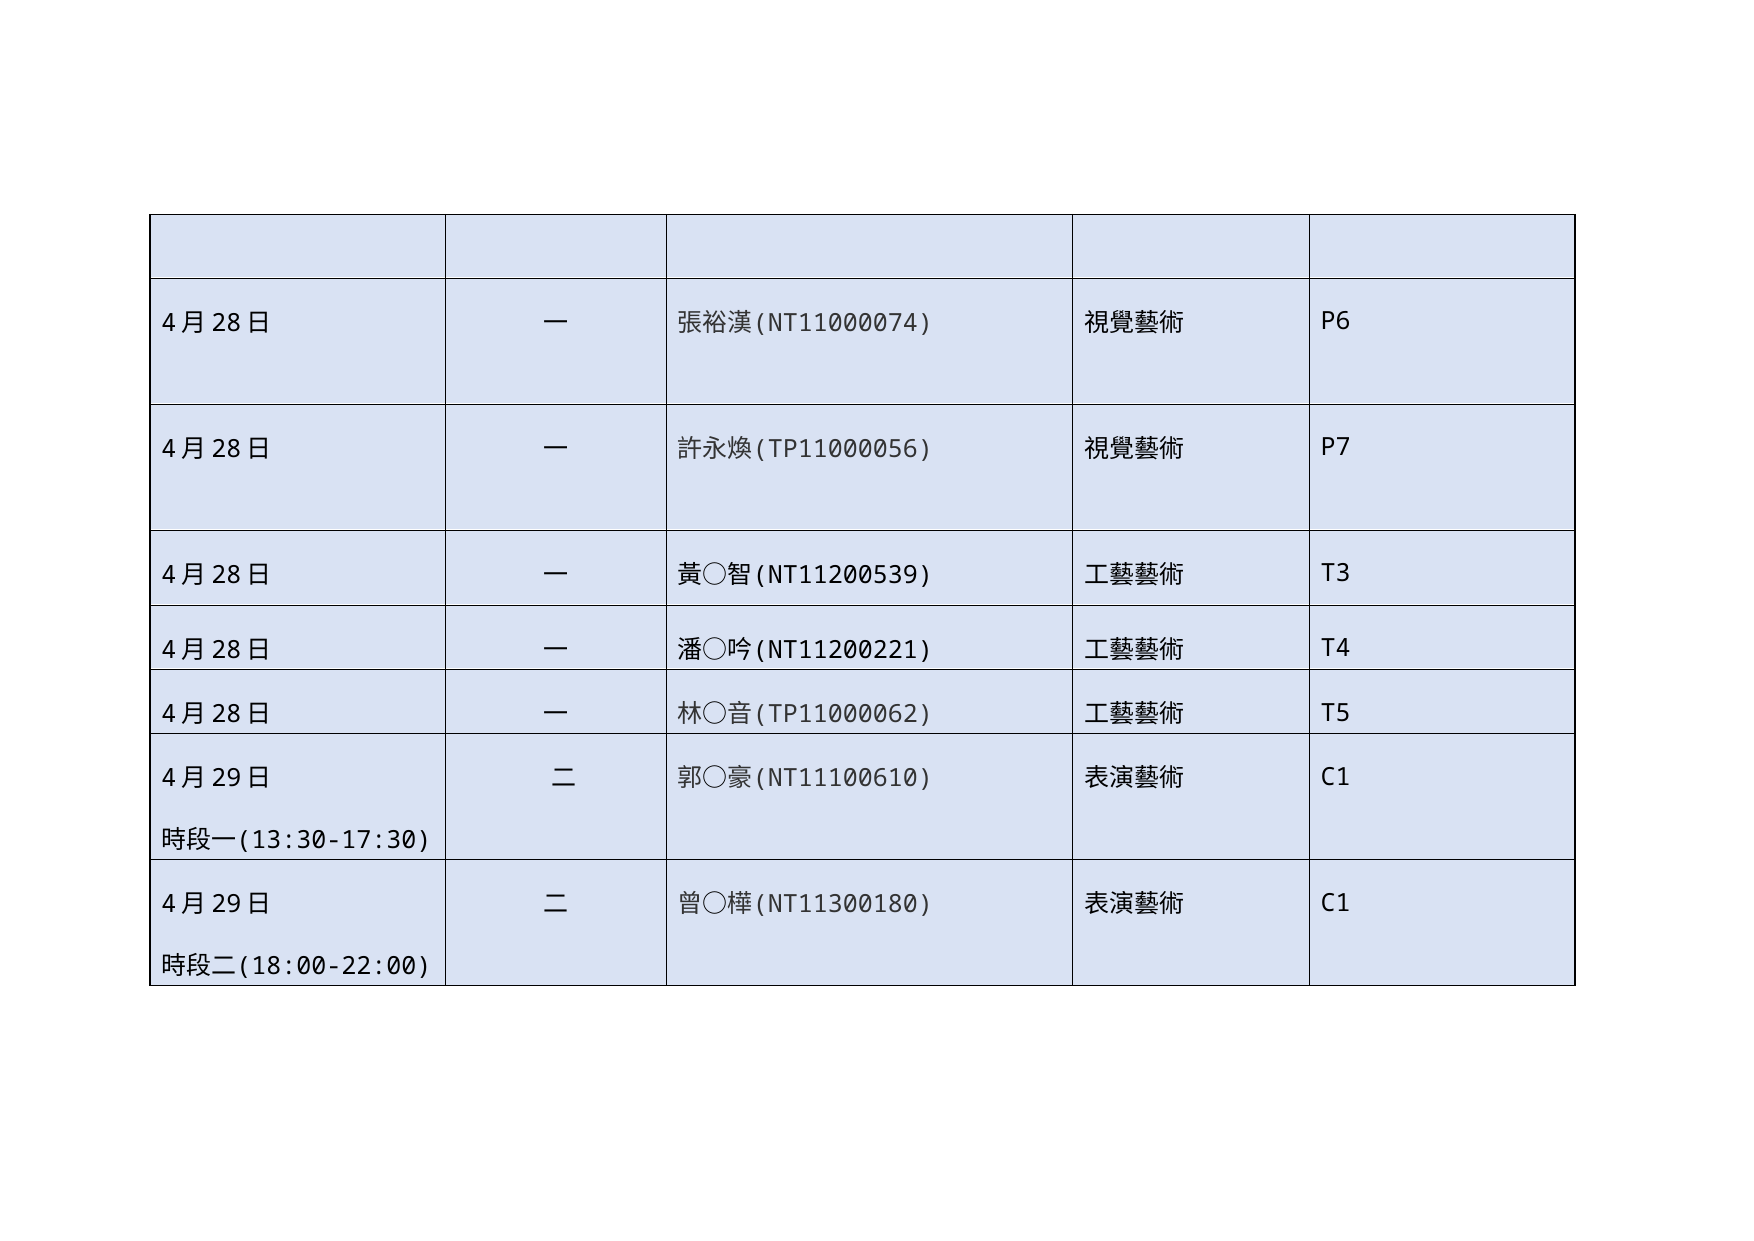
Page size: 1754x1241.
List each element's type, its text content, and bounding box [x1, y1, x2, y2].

table_cell 4月28日 [151, 405, 445, 529]
table_cell 工藝藝術 [1073, 670, 1309, 733]
table_cell [446, 215, 666, 277]
table_cell 視覺藝術 [1073, 279, 1309, 403]
table_cell C1 [1310, 860, 1574, 985]
table_cell 潘○吟(NT11200221) [667, 606, 1072, 668]
table_cell P6 [1310, 279, 1574, 403]
table_cell C1 [1310, 734, 1574, 859]
table_cell 一 [446, 405, 666, 529]
table_cell 4月28日 [151, 606, 445, 668]
table_cell 4月28日 [151, 531, 445, 604]
table_cell 表演藝術 [1073, 734, 1309, 859]
table_cell 二 [446, 734, 666, 859]
table_cell 4月28日 [151, 670, 445, 733]
table_cell 4月29日 時段一(13:30-17:30) [151, 734, 445, 859]
table_cell 一 [446, 670, 666, 733]
table_cell T3 [1310, 531, 1574, 604]
table_cell [1073, 215, 1309, 277]
table_cell 黃○智(NT11200539) [667, 531, 1072, 604]
table_cell 4月28日 [151, 279, 445, 403]
table_cell 許永煥(TP11000056) [667, 405, 1072, 529]
table_cell 4月29日 時段二(18:00-22:00) [151, 860, 445, 985]
table_cell [1310, 215, 1574, 277]
table_cell T5 [1310, 670, 1574, 733]
table_cell P7 [1310, 405, 1574, 529]
table_cell 林○音(TP11000062) [667, 670, 1072, 733]
table_cell 一 [446, 531, 666, 604]
table_cell 曾○樺(NT11300180) [667, 860, 1072, 985]
table_cell 一 [446, 606, 666, 668]
table_cell 郭○豪(NT11100610) [667, 734, 1072, 859]
table_cell 視覺藝術 [1073, 405, 1309, 529]
table_cell 表演藝術 [1073, 860, 1309, 985]
table_cell 張裕漢(NT11000074) [667, 279, 1072, 403]
table_cell 一 [446, 279, 666, 403]
table_cell 工藝藝術 [1073, 606, 1309, 668]
table_cell [151, 215, 445, 277]
table_cell 工藝藝術 [1073, 531, 1309, 604]
table_cell [667, 215, 1072, 277]
table_cell 二 [446, 860, 666, 985]
table_cell T4 [1310, 606, 1574, 668]
